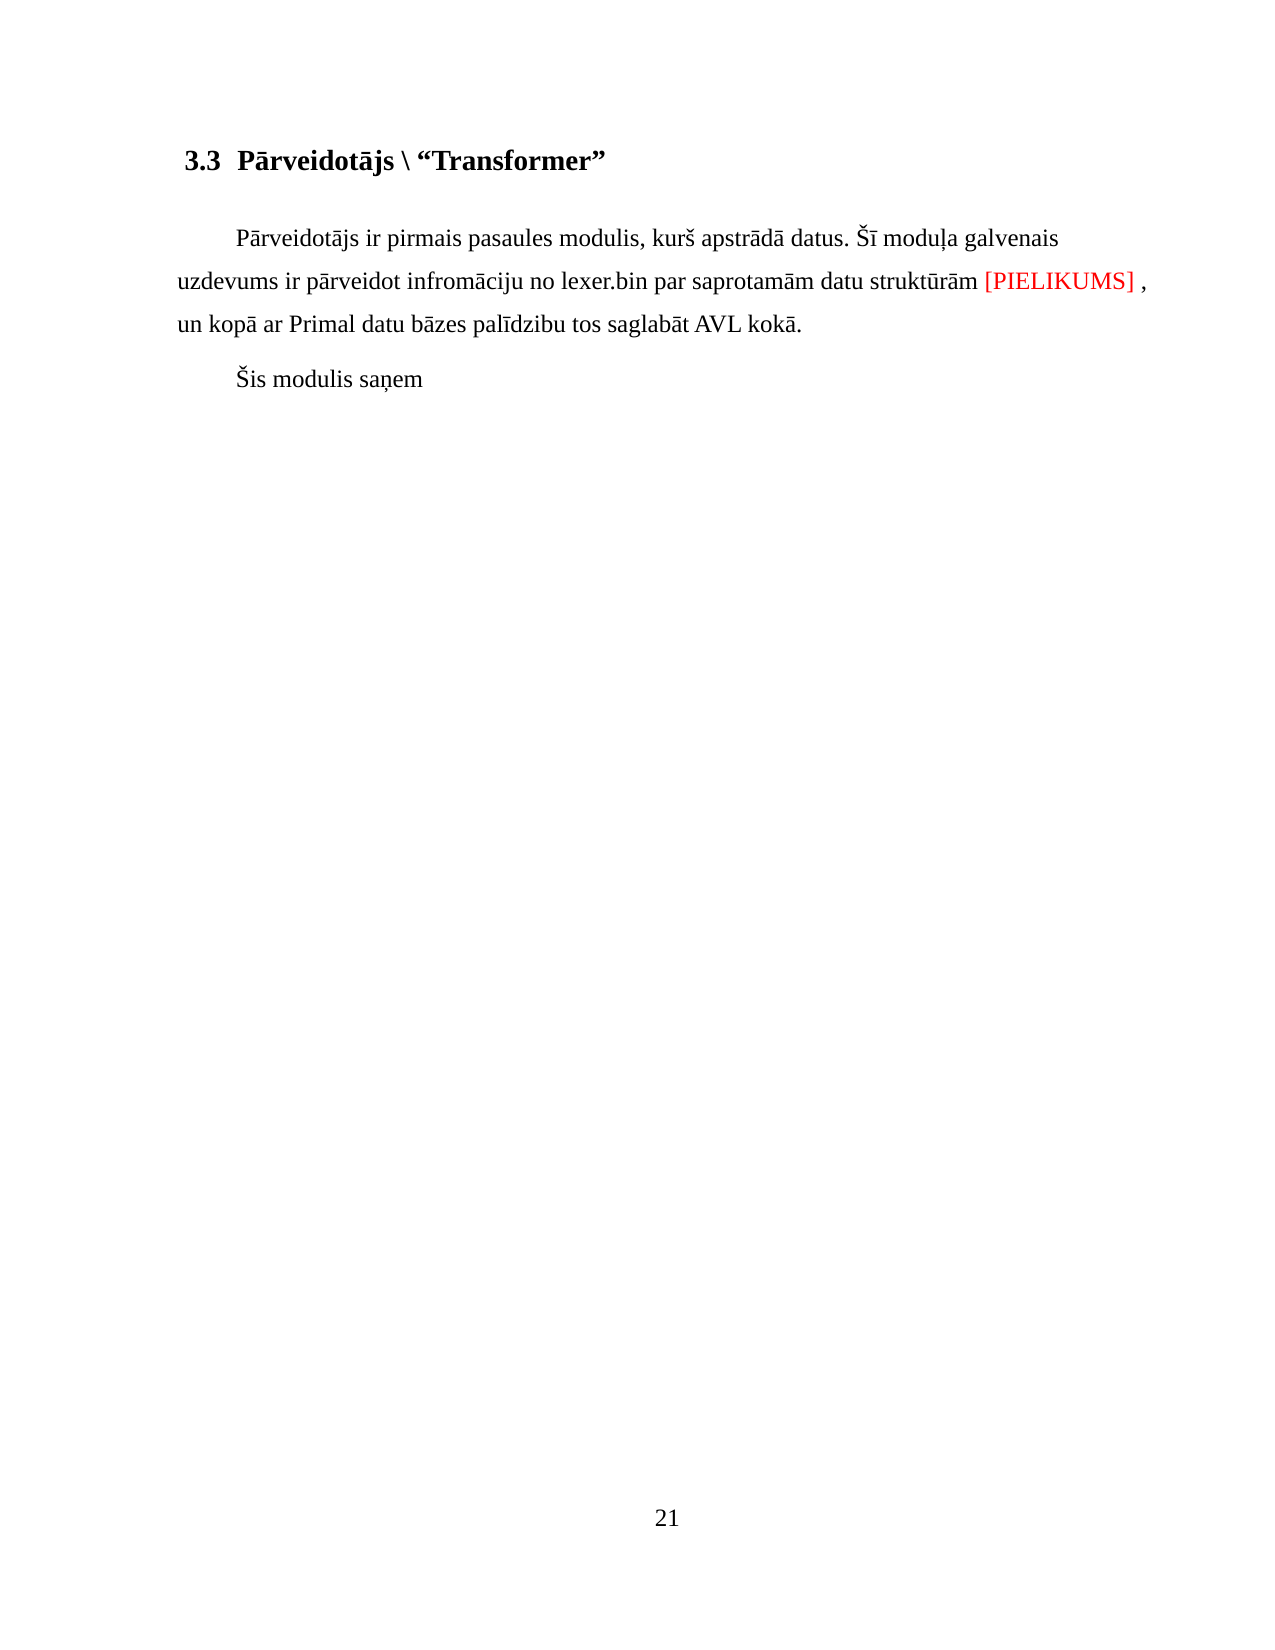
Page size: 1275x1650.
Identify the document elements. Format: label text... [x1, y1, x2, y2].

text Pārveidotājs ir pirmais pasaules modulis, kurš apstrādā datus. Šī moduļa galvenais uzdevums ir pārveidot infromāciju no lexer.bin par saprotamām datu struktūrām [PIELIKUMS] , un kopā ar Primal datu bāzes palīdzibu tos saglabāt AVL kokā. [177, 223, 1157, 338]
text Šis modulis saņem [177, 364, 1157, 393]
subtitle Pārveidotājs \ “Transformer” [177, 143, 1157, 177]
